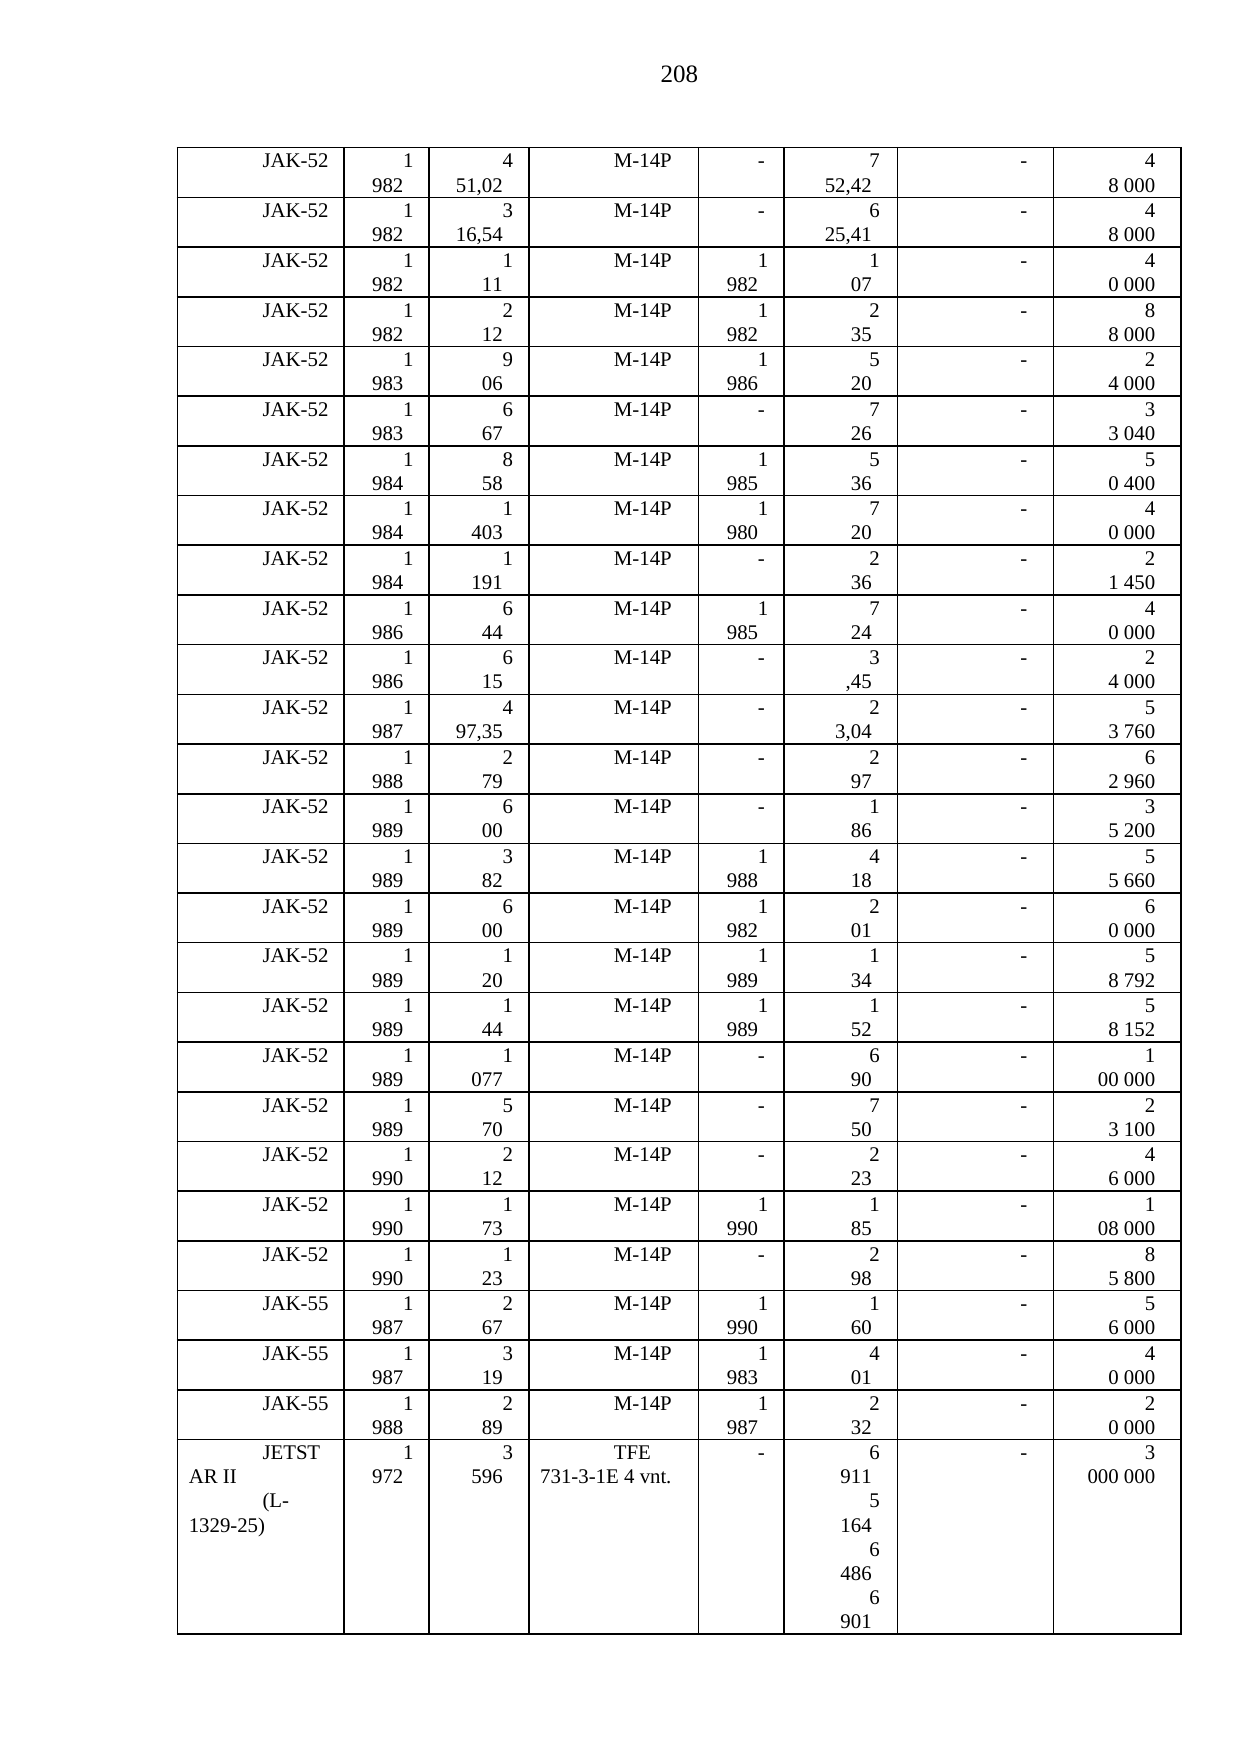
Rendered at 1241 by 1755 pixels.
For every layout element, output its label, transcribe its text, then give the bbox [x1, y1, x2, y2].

table_cell JAK-52 [178, 596, 343, 644]
table_cell - [699, 1242, 783, 1290]
table_cell M-14P [530, 1341, 698, 1389]
table_cell 1989 [345, 1093, 428, 1141]
table_cell M-14P [530, 844, 698, 892]
table_cell - [898, 1440, 1053, 1633]
table_cell 212 [430, 1142, 528, 1190]
table_cell 279 [430, 745, 528, 793]
table_cell 1982 [345, 298, 428, 346]
table_cell 1982 [345, 198, 428, 246]
table_cell 40 000 [1054, 596, 1180, 644]
table_cell 1987 [345, 1341, 428, 1389]
table_cell 40 000 [1054, 248, 1180, 296]
table_cell 53 760 [1054, 695, 1180, 743]
table_cell 1982 [699, 298, 783, 346]
table_cell - [699, 1093, 783, 1141]
table_cell 401 [785, 1341, 897, 1389]
table_cell 1077 [430, 1043, 528, 1091]
table_cell 144 [430, 993, 528, 1041]
table_cell - [898, 844, 1053, 892]
table_cell M-14P [530, 298, 698, 346]
table_header 1982 [345, 148, 428, 197]
table_cell M-14P [530, 248, 698, 296]
table_cell JAK-52 [178, 347, 343, 395]
table_cell 1983 [345, 397, 428, 445]
table_cell - [699, 546, 783, 594]
table_cell M-14P [530, 596, 698, 644]
table_cell JAK-52 [178, 248, 343, 296]
table_cell 235 [785, 298, 897, 346]
table_cell 1987 [345, 695, 428, 743]
table_cell 1972 [345, 1440, 428, 1633]
table_cell 111 [430, 248, 528, 296]
table_cell 690 [785, 1043, 897, 1091]
table_cell JAK-52 [178, 795, 343, 842]
table_cell 58 792 [1054, 943, 1180, 992]
table_cell M-14P [530, 1043, 698, 1091]
table_cell 3596 [430, 1440, 528, 1633]
table_cell - [898, 1192, 1053, 1240]
table_cell M-14P [530, 1142, 698, 1190]
table_cell - [898, 695, 1053, 743]
table_cell - [699, 645, 783, 693]
table_cell 1982 [345, 248, 428, 296]
table_cell 858 [430, 447, 528, 495]
table_cell 1990 [345, 1242, 428, 1290]
table_cell 60 000 [1054, 894, 1180, 942]
table_cell JAK-52 [178, 645, 343, 693]
table_cell 267 [430, 1291, 528, 1339]
table_cell M-14P [530, 1093, 698, 1141]
table_cell 319 [430, 1341, 528, 1389]
table_cell JAK-55 [178, 1391, 343, 1439]
table_cell 1982 [699, 248, 783, 296]
table_cell 107 [785, 248, 897, 296]
table_cell 3,45 [785, 645, 897, 693]
table_cell 186 [785, 795, 897, 842]
table_cell 201 [785, 894, 897, 942]
table_cell JAK-52 [178, 943, 343, 992]
table_cell - [699, 397, 783, 445]
table_cell 536 [785, 447, 897, 495]
table_cell 20 000 [1054, 1391, 1180, 1439]
table_cell JAK-52 [178, 397, 343, 445]
table_cell 58 152 [1054, 993, 1180, 1041]
table_cell 1989 [345, 993, 428, 1041]
table_cell 724 [785, 596, 897, 644]
table_cell JAK-52 [178, 993, 343, 1041]
table_cell 1403 [430, 496, 528, 544]
table_cell 55 660 [1054, 844, 1180, 892]
table_header - [699, 148, 783, 197]
table_cell M-14P [530, 546, 698, 594]
table_cell JAK-52 [178, 695, 343, 743]
table_cell M-14P [530, 496, 698, 544]
table_cell - [898, 1341, 1053, 1389]
table_cell 120 [430, 943, 528, 992]
table_cell 1985 [699, 596, 783, 644]
table_cell 1987 [699, 1391, 783, 1439]
table_cell 289 [430, 1391, 528, 1439]
table_cell M-14P [530, 745, 698, 793]
table_cell - [898, 1391, 1053, 1439]
table_cell 625,41 [785, 198, 897, 246]
table_cell - [898, 993, 1053, 1041]
table_cell 62 960 [1054, 745, 1180, 793]
table_cell 644 [430, 596, 528, 644]
table_cell 123 [430, 1242, 528, 1290]
table_cell 1990 [699, 1192, 783, 1240]
table_cell 1982 [699, 894, 783, 942]
table_cell - [898, 596, 1053, 644]
table_cell - [699, 1142, 783, 1190]
table_cell JAK-55 [178, 1341, 343, 1389]
table_cell - [699, 795, 783, 842]
table_cell 6911 5164 6486 6901 [785, 1440, 897, 1633]
table_cell 35 200 [1054, 795, 1180, 842]
table_cell 1989 [699, 993, 783, 1041]
table_cell 600 [430, 894, 528, 942]
table_cell 1988 [345, 1391, 428, 1439]
table_cell - [898, 347, 1053, 395]
table_cell 1191 [430, 546, 528, 594]
table_cell 1989 [345, 1043, 428, 1091]
table_cell JAK-52 [178, 447, 343, 495]
table_cell M-14P [530, 993, 698, 1041]
table_cell 600 [430, 795, 528, 842]
table_header M-14P [530, 148, 698, 197]
table_cell 297 [785, 745, 897, 793]
table_cell 1983 [345, 347, 428, 395]
table_cell 56 000 [1054, 1291, 1180, 1339]
table_cell 23 100 [1054, 1093, 1180, 1141]
table_cell 24 000 [1054, 347, 1180, 395]
table_cell 1990 [699, 1291, 783, 1339]
table_cell 1989 [345, 844, 428, 892]
table_cell 1990 [345, 1142, 428, 1190]
table_cell 1984 [345, 546, 428, 594]
table_header 752,42 [785, 148, 897, 197]
table_cell 1986 [699, 347, 783, 395]
table_cell 1988 [699, 844, 783, 892]
table_cell 173 [430, 1192, 528, 1240]
table_cell 615 [430, 645, 528, 693]
table_cell - [898, 546, 1053, 594]
table_cell 1984 [345, 447, 428, 495]
table_cell - [898, 745, 1053, 793]
table_cell - [699, 1043, 783, 1091]
table_cell 418 [785, 844, 897, 892]
table_cell 88 000 [1054, 298, 1180, 346]
table_cell 223 [785, 1142, 897, 1190]
table_cell JAK-52 [178, 1242, 343, 1290]
table_cell 100 000 [1054, 1043, 1180, 1091]
table_cell M-14P [530, 894, 698, 942]
table_cell - [699, 1440, 783, 1633]
table_cell 570 [430, 1093, 528, 1141]
table_cell - [898, 298, 1053, 346]
table_cell 185 [785, 1192, 897, 1240]
table_cell JAK-52 [178, 844, 343, 892]
table_cell 160 [785, 1291, 897, 1339]
table_cell 298 [785, 1242, 897, 1290]
table_cell - [898, 943, 1053, 992]
table_cell M-14P [530, 645, 698, 693]
table_cell - [898, 496, 1053, 544]
table_header JAK-52 [178, 148, 343, 197]
table_cell 48 000 [1054, 198, 1180, 246]
table_header 451,02 [430, 148, 528, 197]
table_cell 1989 [699, 943, 783, 992]
table_cell 50 400 [1054, 447, 1180, 495]
table_cell 40 000 [1054, 496, 1180, 544]
table_cell 3 000 000 [1054, 1440, 1180, 1633]
table_cell 1983 [699, 1341, 783, 1389]
table_cell JAK-52 [178, 745, 343, 793]
table_cell JAK-52 [178, 894, 343, 942]
table_cell 520 [785, 347, 897, 395]
table_cell 667 [430, 397, 528, 445]
table_cell - [898, 795, 1053, 842]
table_cell 1990 [345, 1192, 428, 1240]
table_cell 232 [785, 1391, 897, 1439]
table_cell - [699, 745, 783, 793]
table_cell 108 000 [1054, 1192, 1180, 1240]
table_cell JAK-52 [178, 1142, 343, 1190]
table_cell 1988 [345, 745, 428, 793]
table_cell - [898, 894, 1053, 942]
table_cell 720 [785, 496, 897, 544]
table_cell - [898, 198, 1053, 246]
table_cell 21 450 [1054, 546, 1180, 594]
table_cell M-14P [530, 447, 698, 495]
table_cell 236 [785, 546, 897, 594]
table_cell M-14P [530, 943, 698, 992]
table_cell - [898, 645, 1053, 693]
table_cell 750 [785, 1093, 897, 1141]
table_cell JAK-52 [178, 1043, 343, 1091]
table_cell - [898, 1291, 1053, 1339]
table_cell 1987 [345, 1291, 428, 1339]
table_cell 497,35 [430, 695, 528, 743]
table_cell M-14P [530, 1291, 698, 1339]
table_cell JAK-52 [178, 496, 343, 544]
table_cell 1989 [345, 943, 428, 992]
table_cell JAK-52 [178, 546, 343, 594]
table_cell - [898, 1142, 1053, 1190]
table_cell 33 040 [1054, 397, 1180, 445]
table_cell M-14P [530, 397, 698, 445]
table_cell - [699, 695, 783, 743]
table_cell M-14P [530, 1242, 698, 1290]
table_cell TFE 731-3-1E 4 vnt. [530, 1440, 698, 1633]
table_cell 316,54 [430, 198, 528, 246]
table_cell 1985 [699, 447, 783, 495]
table_cell 1989 [345, 894, 428, 942]
table_cell M-14P [530, 795, 698, 842]
table_cell M-14P [530, 347, 698, 395]
table_cell 85 800 [1054, 1242, 1180, 1290]
table_cell 1984 [345, 496, 428, 544]
table_header - [898, 148, 1053, 197]
table_cell JAK-55 [178, 1291, 343, 1339]
table_cell 382 [430, 844, 528, 892]
table_cell M-14P [530, 1192, 698, 1240]
table_cell JETSTAR II (L-1329-25) [178, 1440, 343, 1633]
table_cell 906 [430, 347, 528, 395]
table_cell 46 000 [1054, 1142, 1180, 1190]
table_cell M-14P [530, 695, 698, 743]
table_cell M-14P [530, 198, 698, 246]
table_cell M-14P [530, 1391, 698, 1439]
table_cell - [898, 1093, 1053, 1141]
table_header 48 000 [1054, 148, 1180, 197]
table_cell 24 000 [1054, 645, 1180, 693]
table_cell 1986 [345, 596, 428, 644]
table_cell - [898, 1242, 1053, 1290]
table_cell 1980 [699, 496, 783, 544]
table_cell JAK-52 [178, 298, 343, 346]
table_cell 40 000 [1054, 1341, 1180, 1389]
table_cell 1989 [345, 795, 428, 842]
table_cell - [898, 397, 1053, 445]
table_cell - [699, 198, 783, 246]
table_cell 134 [785, 943, 897, 992]
table_cell - [898, 447, 1053, 495]
table_cell JAK-52 [178, 198, 343, 246]
table_cell JAK-52 [178, 1192, 343, 1240]
table_cell 1986 [345, 645, 428, 693]
table_cell - [898, 248, 1053, 296]
table_cell 152 [785, 993, 897, 1041]
table_cell - [898, 1043, 1053, 1091]
table_cell 23,04 [785, 695, 897, 743]
table_cell 726 [785, 397, 897, 445]
table_cell 212 [430, 298, 528, 346]
table_cell JAK-52 [178, 1093, 343, 1141]
